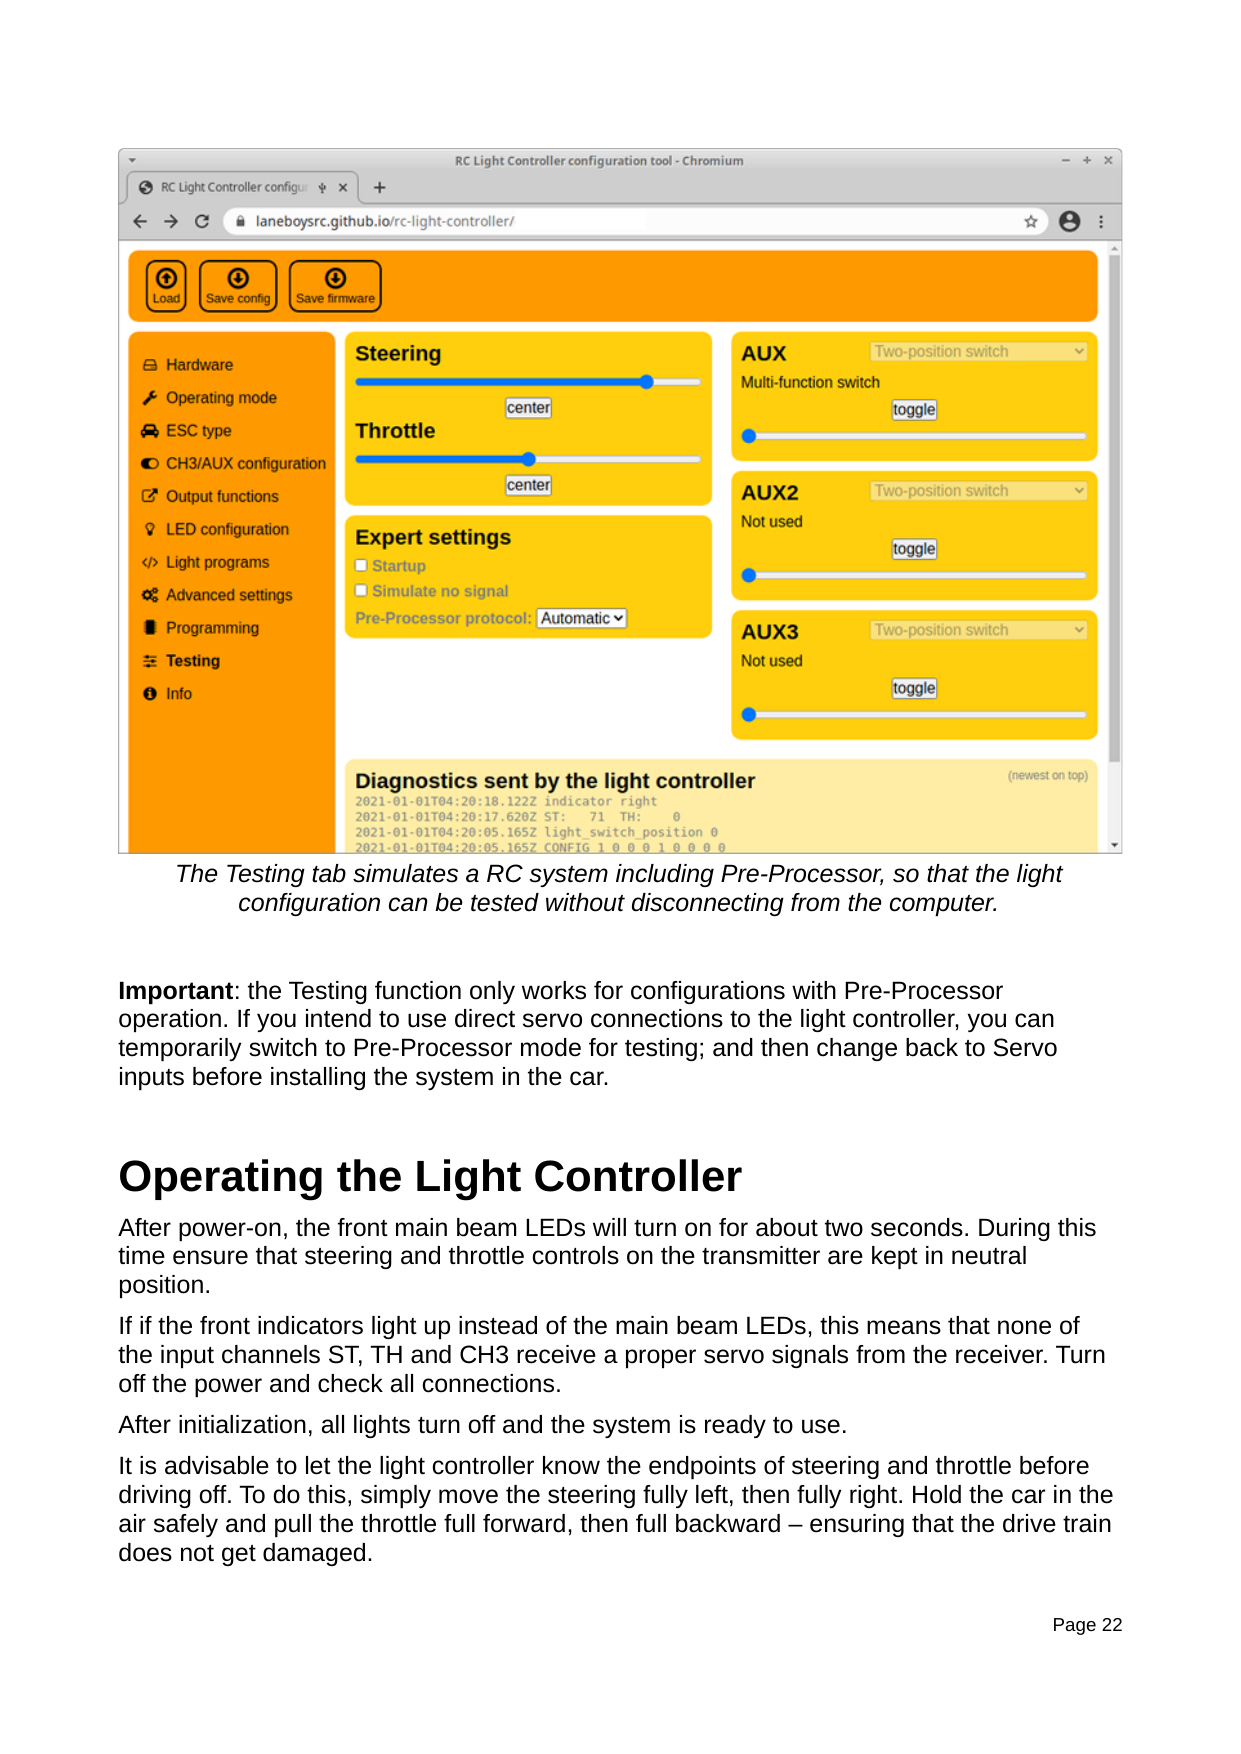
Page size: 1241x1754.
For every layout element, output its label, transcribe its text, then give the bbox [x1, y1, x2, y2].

text If if the front indicators light up instead of the main beam LEDs, this means that none of the input channels ST, TH and CH3 receive a proper servo signals from the receiver. Turn off the power and check all connections. [118, 1311, 1122, 1397]
text After power-on, the front main beam LEDs will turn on for about two seconds. During this time ensure that steering and throttle controls on the transmitter are kept in neutral position. [118, 1212, 1122, 1299]
text Important: the Testing function only works for configurations with Pre-Processor operation. If you intend to use direct servo connections to the light controller, you can temporarily switch to Pre-Processor mode for testing; and then change back to Servo inputs before installing the system in the car. [118, 976, 1122, 1091]
text The Testing tab simulates a RC system including Pre-Processor, so that the light configuration can be tested without disconnecting from the computer. [118, 854, 1122, 917]
subtitle Operating the Light Controller [118, 1150, 1122, 1201]
picture [118, 148, 1123, 854]
text It is advisable to let the light controller know the endpoints of steering and throttle before driving off. To do this, simply move the steering fully left, then fully right. Hold the car in the air safely and pull the throttle full forward, then full backward – ensuring that the drive train does not get damaged. [118, 1451, 1122, 1566]
text After initialization, all lights turn off and the system is ready to use. [118, 1410, 1122, 1439]
